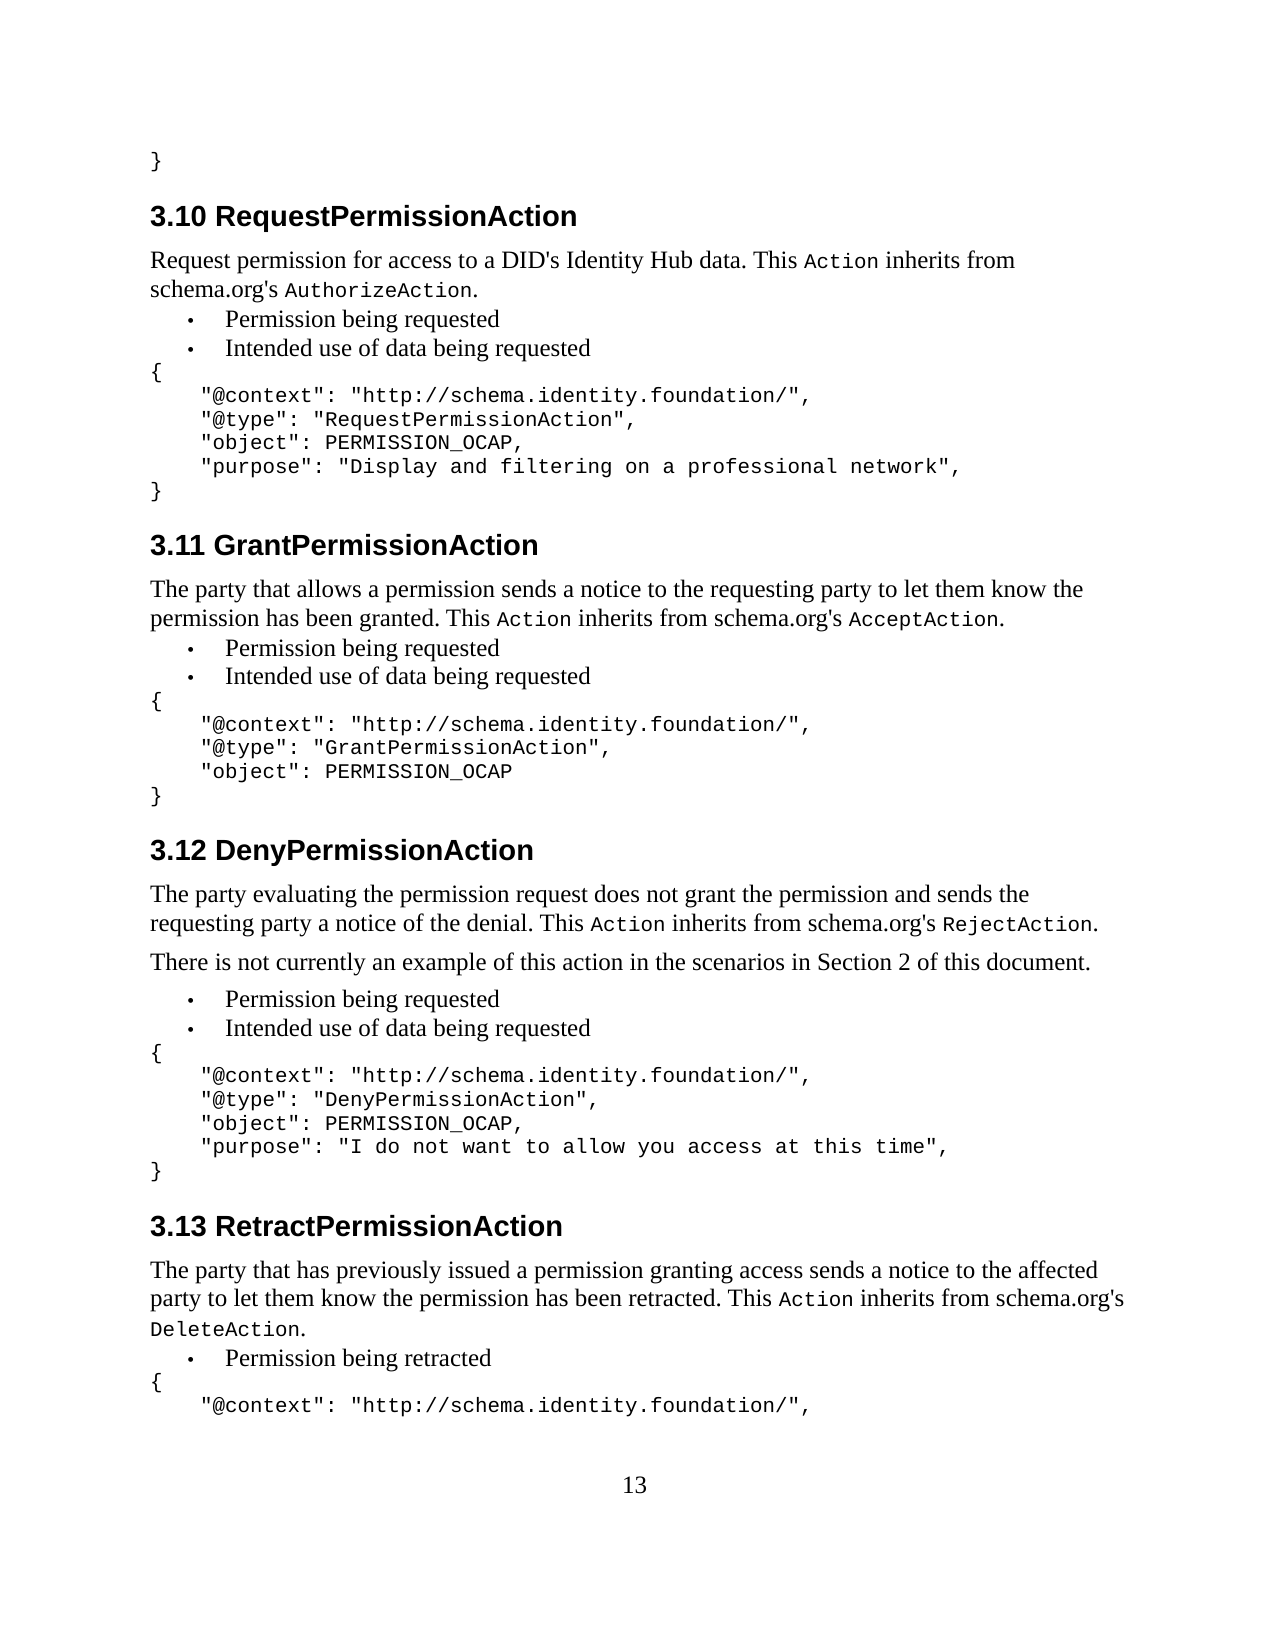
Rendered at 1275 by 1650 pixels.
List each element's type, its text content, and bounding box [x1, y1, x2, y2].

text } [150, 1160, 1125, 1184]
subtitle 3.10 RequestPermissionAction [150, 199, 1125, 232]
list Permission being requested [187, 984, 1125, 1013]
text } [150, 785, 1125, 808]
text Request permission for access to a DID's Identity Hub data. This Action inherits from schema.org's AuthorizeAction. [150, 245, 1125, 304]
text The party that has previously issued a permission granting access sends a notice to the affected party to let them know the permission has been retracted. This Action inherits from schema.org's DeleteAction. [150, 1255, 1125, 1343]
list Permission being requested [187, 304, 1125, 333]
text { [150, 690, 1125, 714]
text "@context": "http://schema.identity.foundation/", [150, 385, 1125, 409]
text "object": PERMISSION_OCAP [150, 761, 1125, 785]
list Intended use of data being requested [187, 333, 1125, 361]
text } [150, 479, 1125, 503]
text The party that allows a permission sends a notice to the requesting party to let them know the permission has been granted. This Action inherits from schema.org's AcceptAction. [150, 574, 1125, 633]
text { [150, 1042, 1125, 1066]
text "purpose": "Display and filtering on a professional network", [150, 456, 1125, 479]
subtitle 3.13 RetractPermissionAction [150, 1209, 1125, 1242]
text The party evaluating the permission request does not grant the permission and sends the requesting party a notice of the denial. This Action inherits from schema.org's RejectAction. [150, 879, 1125, 938]
text "@type": "DenyPermissionAction", [150, 1089, 1125, 1113]
text "@type": "RequestPermissionAction", [150, 409, 1125, 432]
text "@type": "GrantPermissionAction", [150, 737, 1125, 761]
list Permission being requested [187, 633, 1125, 661]
text There is not currently an example of this action in the scenarios in Section 2 of this document. [150, 947, 1125, 975]
text { [150, 361, 1125, 385]
text "@context": "http://schema.identity.foundation/", [150, 1066, 1125, 1089]
text } [150, 150, 1125, 174]
text "object": PERMISSION_OCAP, [150, 1113, 1125, 1136]
text "@context": "http://schema.identity.foundation/", [150, 1395, 1125, 1419]
subtitle 3.12 DenyPermissionAction [150, 833, 1125, 867]
text "@context": "http://schema.identity.foundation/", [150, 714, 1125, 737]
text { [150, 1371, 1125, 1395]
text "object": PERMISSION_OCAP, [150, 432, 1125, 456]
list Permission being retracted [187, 1343, 1125, 1371]
subtitle 3.11 GrantPermissionAction [150, 528, 1125, 562]
list Intended use of data being requested [187, 661, 1125, 690]
list Intended use of data being requested [187, 1013, 1125, 1042]
text "purpose": "I do not want to allow you access at this time", [150, 1136, 1125, 1160]
